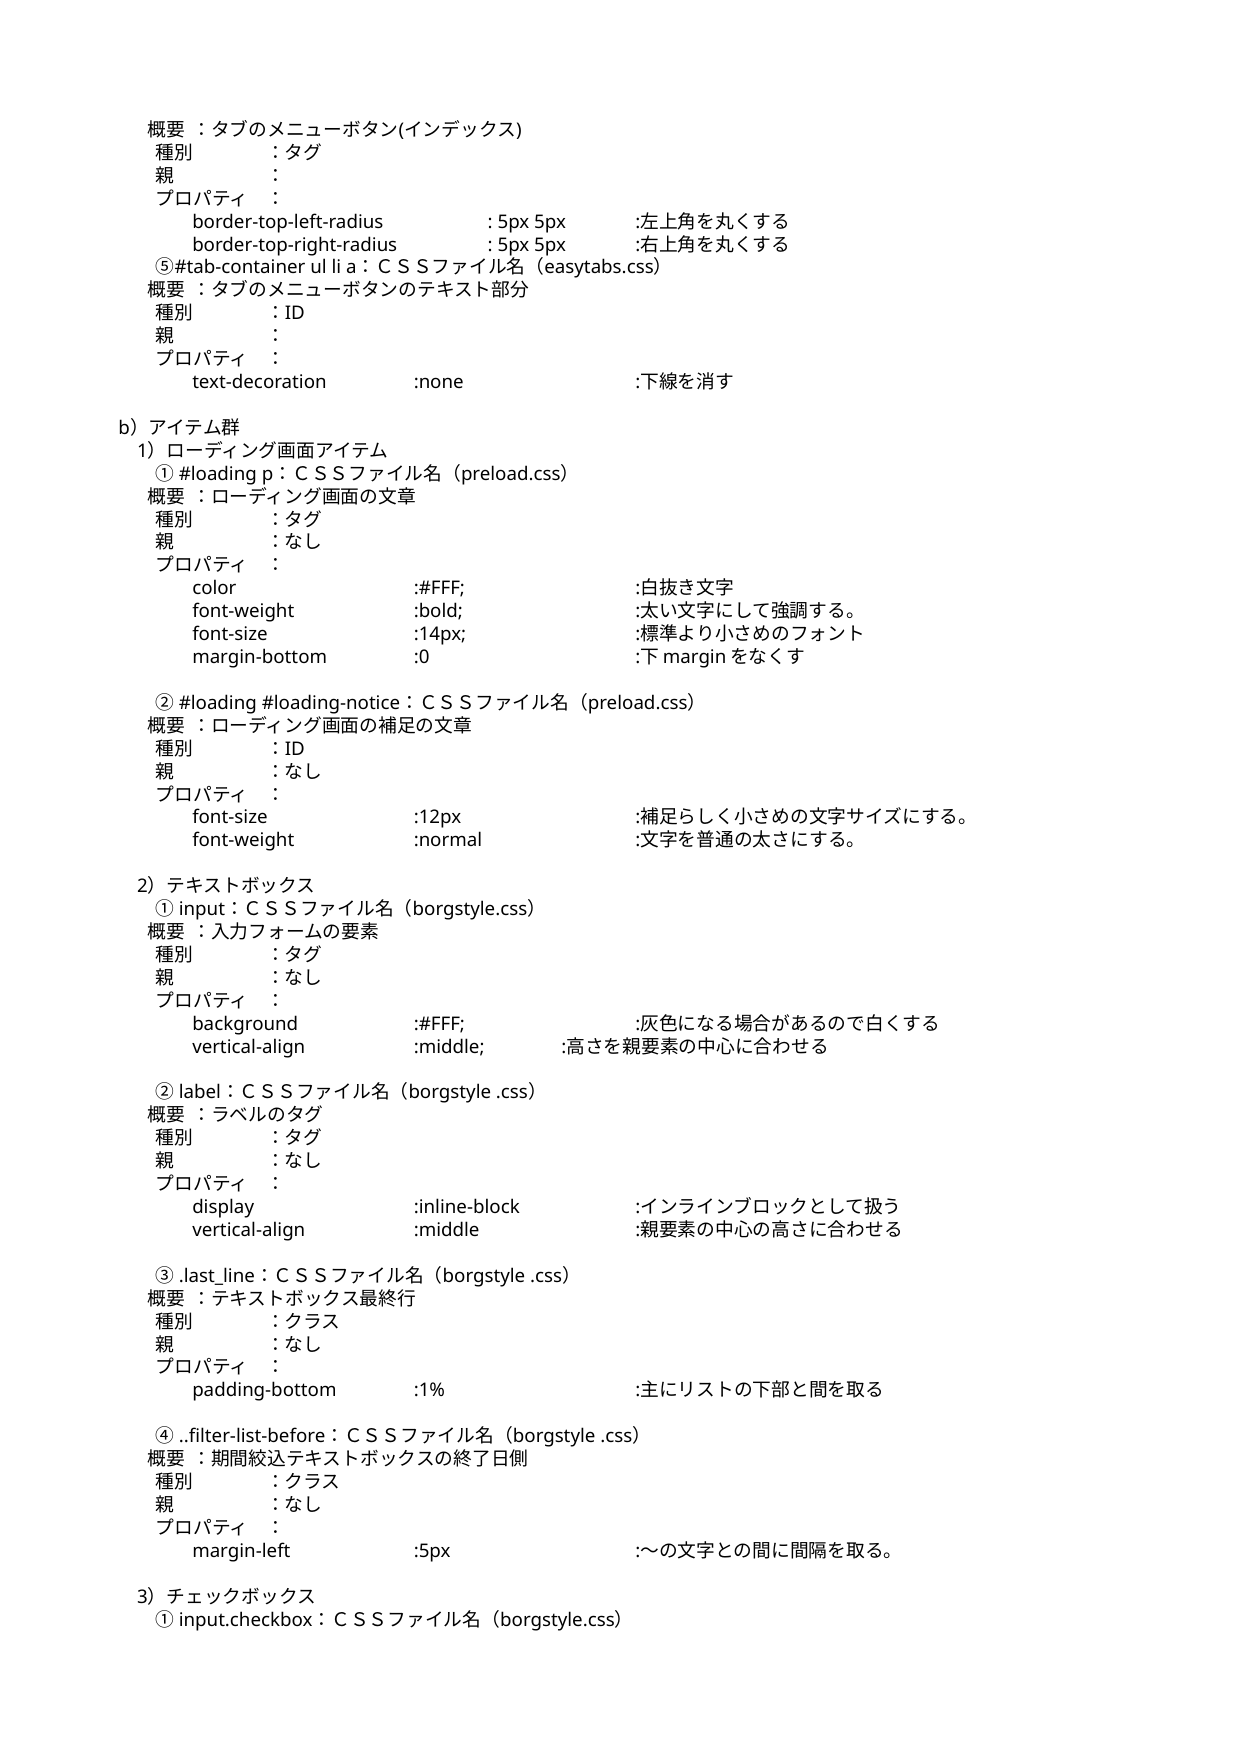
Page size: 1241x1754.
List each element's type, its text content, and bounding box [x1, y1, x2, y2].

text font-weight :bold; :太い文字にして強調する。 [118, 599, 1122, 622]
text 親 ：なし [118, 1493, 1122, 1516]
text ② label：ＣＳＳファイル名（borgstyle .css） [118, 1081, 1122, 1103]
text margin-left :5px :〜の文字との間に間隔を取る。 [118, 1539, 1122, 1562]
text プロパティ ： [118, 347, 1122, 370]
text vertical-align :middle; :高さを親要素の中心に合わせる [118, 1035, 1122, 1058]
text font-size :14px; :標準より小さめのフォント [118, 622, 1122, 645]
text 概要 ：テキストボックス最終行 [118, 1287, 1122, 1310]
text ① #loading p：ＣＳＳファイル名（preload.css） [118, 462, 1122, 485]
text ① input.checkbox：ＣＳＳファイル名（borgstyle.css） [118, 1608, 1122, 1631]
text 種別 ：クラス [118, 1310, 1122, 1333]
text 概要 ：入力フォームの要素 [118, 920, 1122, 943]
text 親 ： [118, 164, 1122, 187]
text 親 ：なし [118, 531, 1122, 553]
text ⑤#tab-container ul li a：ＣＳＳファイル名（easytabs.css） [118, 256, 1122, 278]
text font-weight :normal :文字を普通の太さにする。 [118, 828, 1122, 851]
text プロパティ ： [118, 783, 1122, 806]
text 親 ：なし [118, 1149, 1122, 1172]
text ④ ..filter-list-before：ＣＳＳファイル名（borgstyle .css） [118, 1424, 1122, 1447]
text プロパティ ： [118, 553, 1122, 576]
text 概要 ：ローディング画面の文章 [118, 485, 1122, 508]
text margin-bottom :0 :下marginをなくす [118, 645, 1122, 668]
text 種別 ：タグ [118, 943, 1122, 966]
text 種別 ：タグ [118, 141, 1122, 164]
text 種別 ：ID [118, 301, 1122, 324]
text color :#FFF; :白抜き文字 [118, 576, 1122, 599]
text ② #loading #loading-notice：ＣＳＳファイル名（preload.css） [118, 691, 1122, 714]
text border-top-left-radius : 5px 5px :左上角を丸くする [118, 210, 1122, 233]
text プロパティ ： [118, 187, 1122, 210]
text 概要 ：タブのメニューボタン(インデックス) [118, 118, 1122, 141]
text 2）テキストボックス [118, 874, 1122, 897]
text プロパティ ： [118, 1516, 1122, 1539]
text プロパティ ： [118, 1172, 1122, 1195]
text 種別 ：ID [118, 737, 1122, 760]
text background :#FFF; :灰色になる場合があるので白くする [118, 1012, 1122, 1035]
text display :inline-block :インラインブロックとして扱う [118, 1195, 1122, 1218]
text 3）チェックボックス [118, 1585, 1122, 1608]
text プロパティ ： [118, 989, 1122, 1012]
text 親 ：なし [118, 1333, 1122, 1356]
text b）アイテム群 [118, 416, 1122, 439]
text 種別 ：タグ [118, 1126, 1122, 1149]
text text-decoration :none :下線を消す [118, 370, 1122, 393]
text プロパティ ： [118, 1356, 1122, 1378]
text 種別 ：タグ [118, 508, 1122, 531]
text 1）ローディング画面アイテム [118, 439, 1122, 462]
text ③ .last_line：ＣＳＳファイル名（borgstyle .css） [118, 1264, 1122, 1287]
text ① input：ＣＳＳファイル名（borgstyle.css） [118, 897, 1122, 920]
text 親 ：なし [118, 760, 1122, 783]
text 概要 ：ローディング画面の補足の文章 [118, 714, 1122, 737]
text 概要 ：ラベルのタグ [118, 1103, 1122, 1126]
text 概要 ：タブのメニューボタンのテキスト部分 [118, 278, 1122, 301]
text 親 ： [118, 324, 1122, 347]
text font-size :12px :補足らしく小さめの文字サイズにする。 [118, 806, 1122, 828]
text 種別 ：クラス [118, 1470, 1122, 1493]
text 親 ：なし [118, 966, 1122, 989]
text padding-bottom :1% :主にリストの下部と間を取る [118, 1378, 1122, 1401]
text vertical-align :middle :親要素の中心の高さに合わせる [118, 1218, 1122, 1241]
text border-top-right-radius : 5px 5px :右上角を丸くする [118, 233, 1122, 256]
text 概要 ：期間絞込テキストボックスの終了日側 [118, 1447, 1122, 1470]
